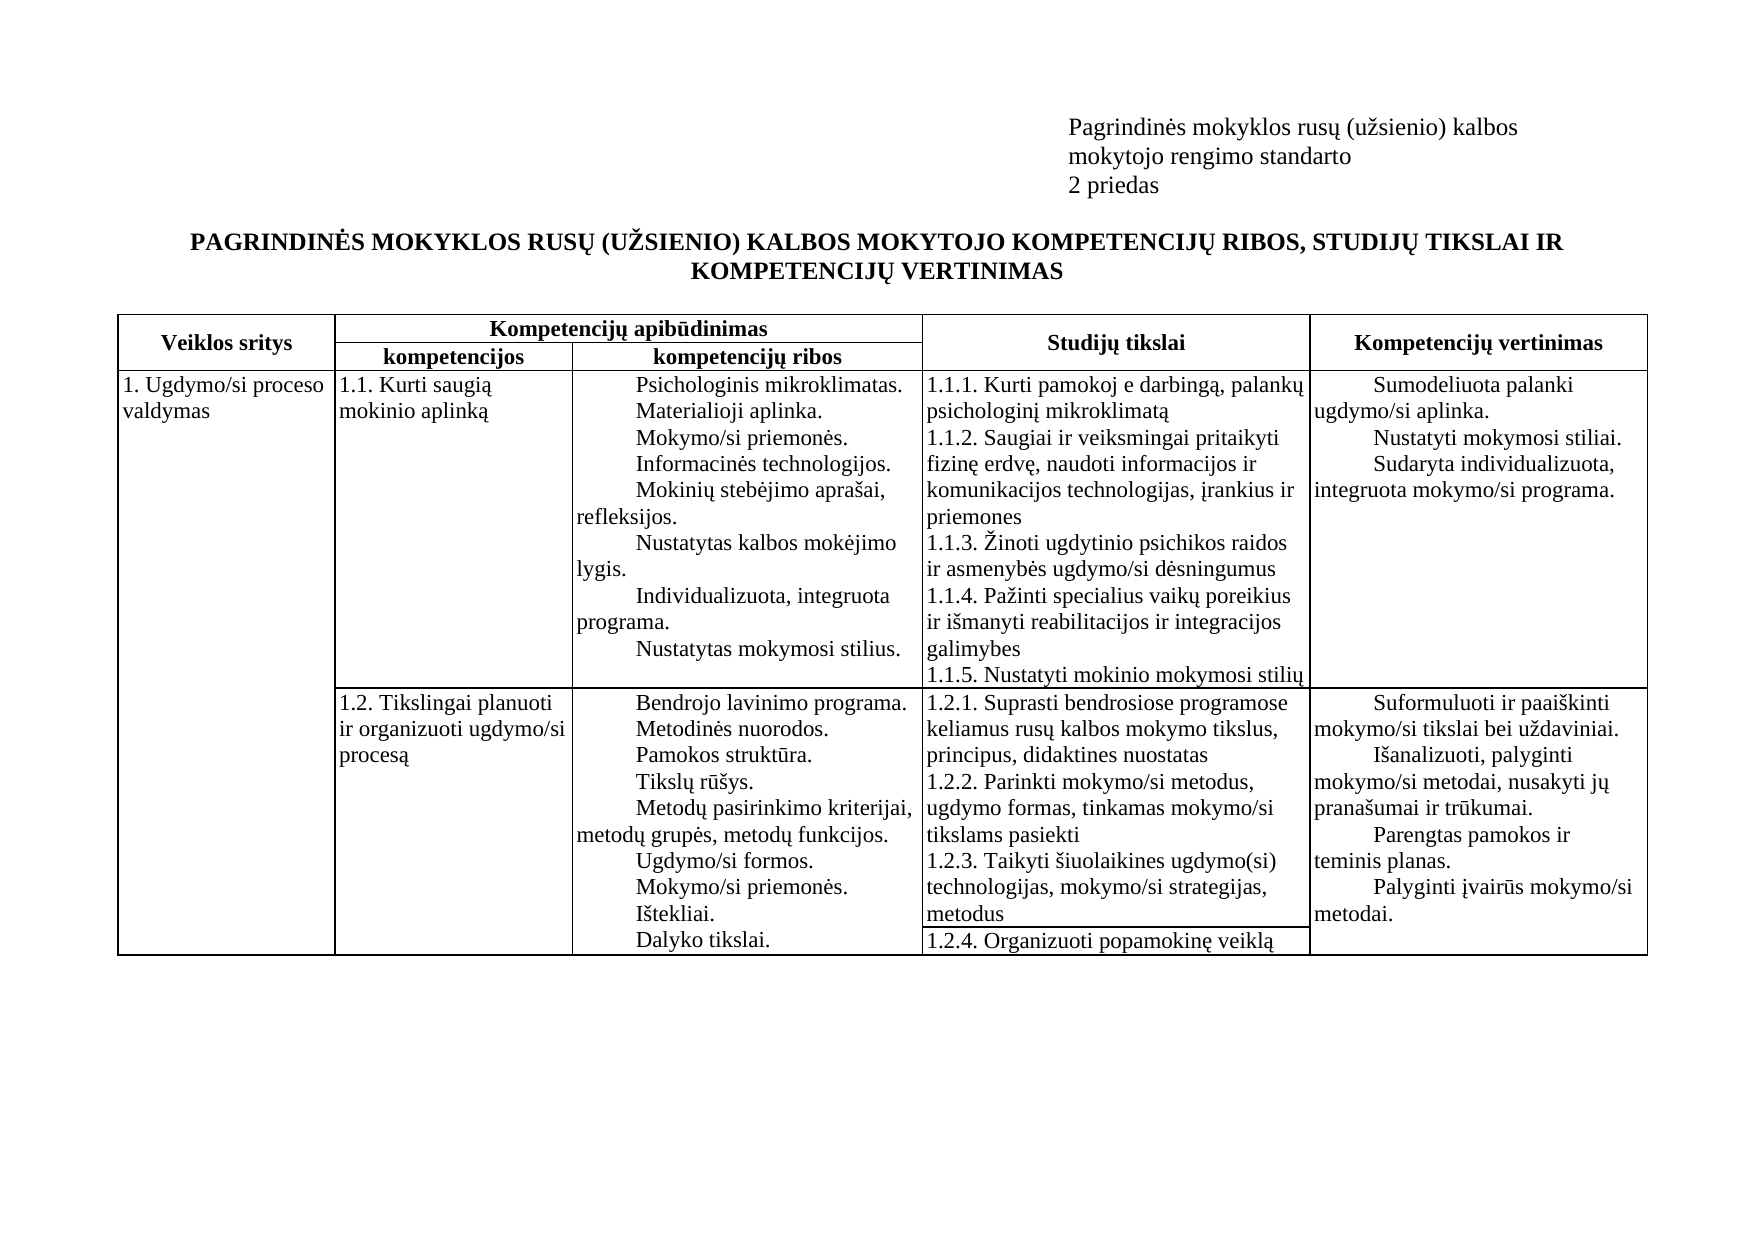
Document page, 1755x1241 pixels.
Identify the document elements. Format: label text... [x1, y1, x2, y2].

table_cell Sumodeliuota palanki ugdymo/si aplinka. Nustatyti mokymosi stiliai. Sudaryta individualizuota, integruota mokymo/si programa. [1311, 371, 1647, 687]
table_cell 1.1.1. Kurti pamokoj e darbingą, palankų psichologinį mikroklimatą 1.1.2. Saugiai ir veiksmingai pritaikyti fizinę erdvę, naudoti informacijos ir komunikacijos technologijas, įrankius ir priemones 1.1.3. Žinoti ugdytinio psichikos raidos ir asmenybės ugdymo/si dėsningumus 1.1.4. Pažinti specialius vaikų poreikius ir išmanyti reabilitacijos ir integracijos galimybes 1.1.5. Nustatyti mokinio mokymosi stilių [923, 371, 1309, 687]
table_cell 1.2.1. Suprasti bendrosiose programose keliamus rusų kalbos mokymo tikslus, principus, didaktines nuostatas 1.2.2. Parinkti mokymo/si metodus, ugdymo formas, tinkamas mokymo/si tikslams pasiekti 1.2.3. Taikyti šiuolaikines ugdymo(si) technologijas, mokymo/si strategijas, metodus [923, 689, 1309, 926]
text PAGRINDINĖS MOKYKLOS RUSŲ (UŽSIENIO) KALBOS MOKYTOJO KOMPETENCIJŲ RIBOS, STUDIJŲ TIKSLAI IR KOMPETENCIJŲ VERTINIMAS [118, 227, 1636, 285]
table_cell 1.2.4. Organizuoti popamokinę veiklą [923, 928, 1309, 954]
table_cell 1.2. Tikslingai planuoti ir organizuoti ugdymo/si procesą [336, 689, 572, 954]
table_header Studijų tikslai [923, 315, 1309, 369]
table_cell Psichologinis mikroklimatas. Materialioji aplinka. Mokymo/si priemonės. Informacinės technologijos. Mokinių stebėjimo aprašai, refleksijos. Nustatytas kalbos mokėjimo lygis. Individualizuota, integruota programa. Nustatytas mokymosi stilius. [573, 371, 922, 687]
table_cell Bendrojo lavinimo programa. Metodinės nuorodos. Pamokos struktūra. Tikslų rūšys. Metodų pasirinkimo kriterijai, metodų grupės, metodų funkcijos. Ugdymo/si formos. Mokymo/si priemonės. Ištekliai. Dalyko tikslai. [573, 689, 922, 954]
table_cell 1. Ugdymo/si proceso valdymas [119, 371, 334, 954]
text mokytojo rengimo standarto [1068, 141, 1636, 170]
table_header Kompetencijų vertinimas [1311, 315, 1647, 369]
text 2 priedas [1068, 170, 1636, 199]
table_header Veiklos sritys [119, 315, 334, 369]
table_cell Suformuluoti ir paaiškinti mokymo/si tikslai bei uždaviniai. Išanalizuoti, palyginti mokymo/si metodai, nusakyti jų pranašumai ir trūkumai. Parengtas pamokos ir teminis planas. Palyginti įvairūs mokymo/si metodai. [1311, 689, 1647, 954]
table_header Kompetencijų apibūdinimas [336, 315, 922, 342]
text Pagrindinės mokyklos rusų (užsienio) kalbos [1068, 112, 1636, 141]
table_cell kompetencijų ribos [573, 343, 922, 369]
table_cell kompetencijos [336, 343, 572, 369]
table_cell 1.1. Kurti saugią mokinio aplinką [336, 371, 572, 687]
